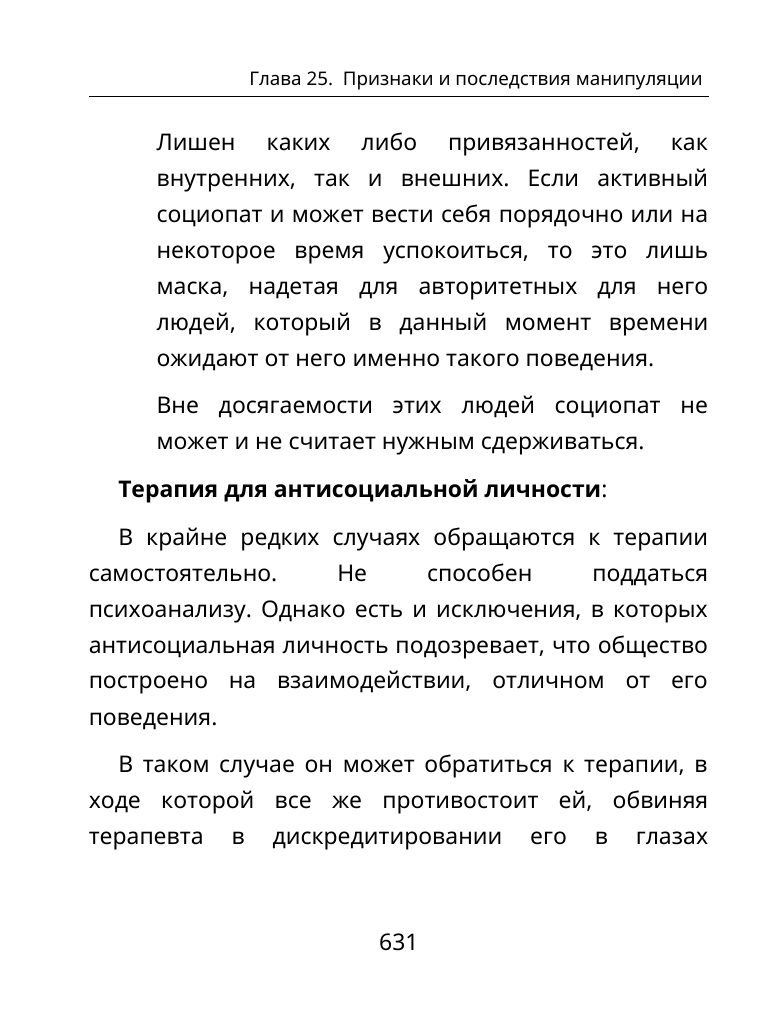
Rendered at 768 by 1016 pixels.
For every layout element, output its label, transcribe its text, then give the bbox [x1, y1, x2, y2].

text Терапия для антисоциальной личности: [88, 473, 709, 504]
text В таком случае он может обратиться к терапии, в ходе которой все же противостоит ей, обвиняя терапевта в дискредитировании его в глазах [88, 748, 709, 851]
list Лишен каких либо привязанностей, как внутренних, так и внешних. Если активный социопат и может вести себя порядочно или на некоторое время успокоиться, то это лишь маска, надетая для авторитетных для него людей, который в данный момент времени ожидают от него именно такого поведения. [118, 126, 709, 373]
list Вне досягаемости этих людей социопат не может и не считает нужным сдерживаться. [118, 389, 709, 457]
text В крайне редких случаях обращаются к терапии самостоятельно. Не способен поддаться психоанализу. Однако есть и исключения, в которых антисоциальная личность подозревает, что общество построено на взаимодействии, отличном от его поведения. [88, 521, 709, 732]
